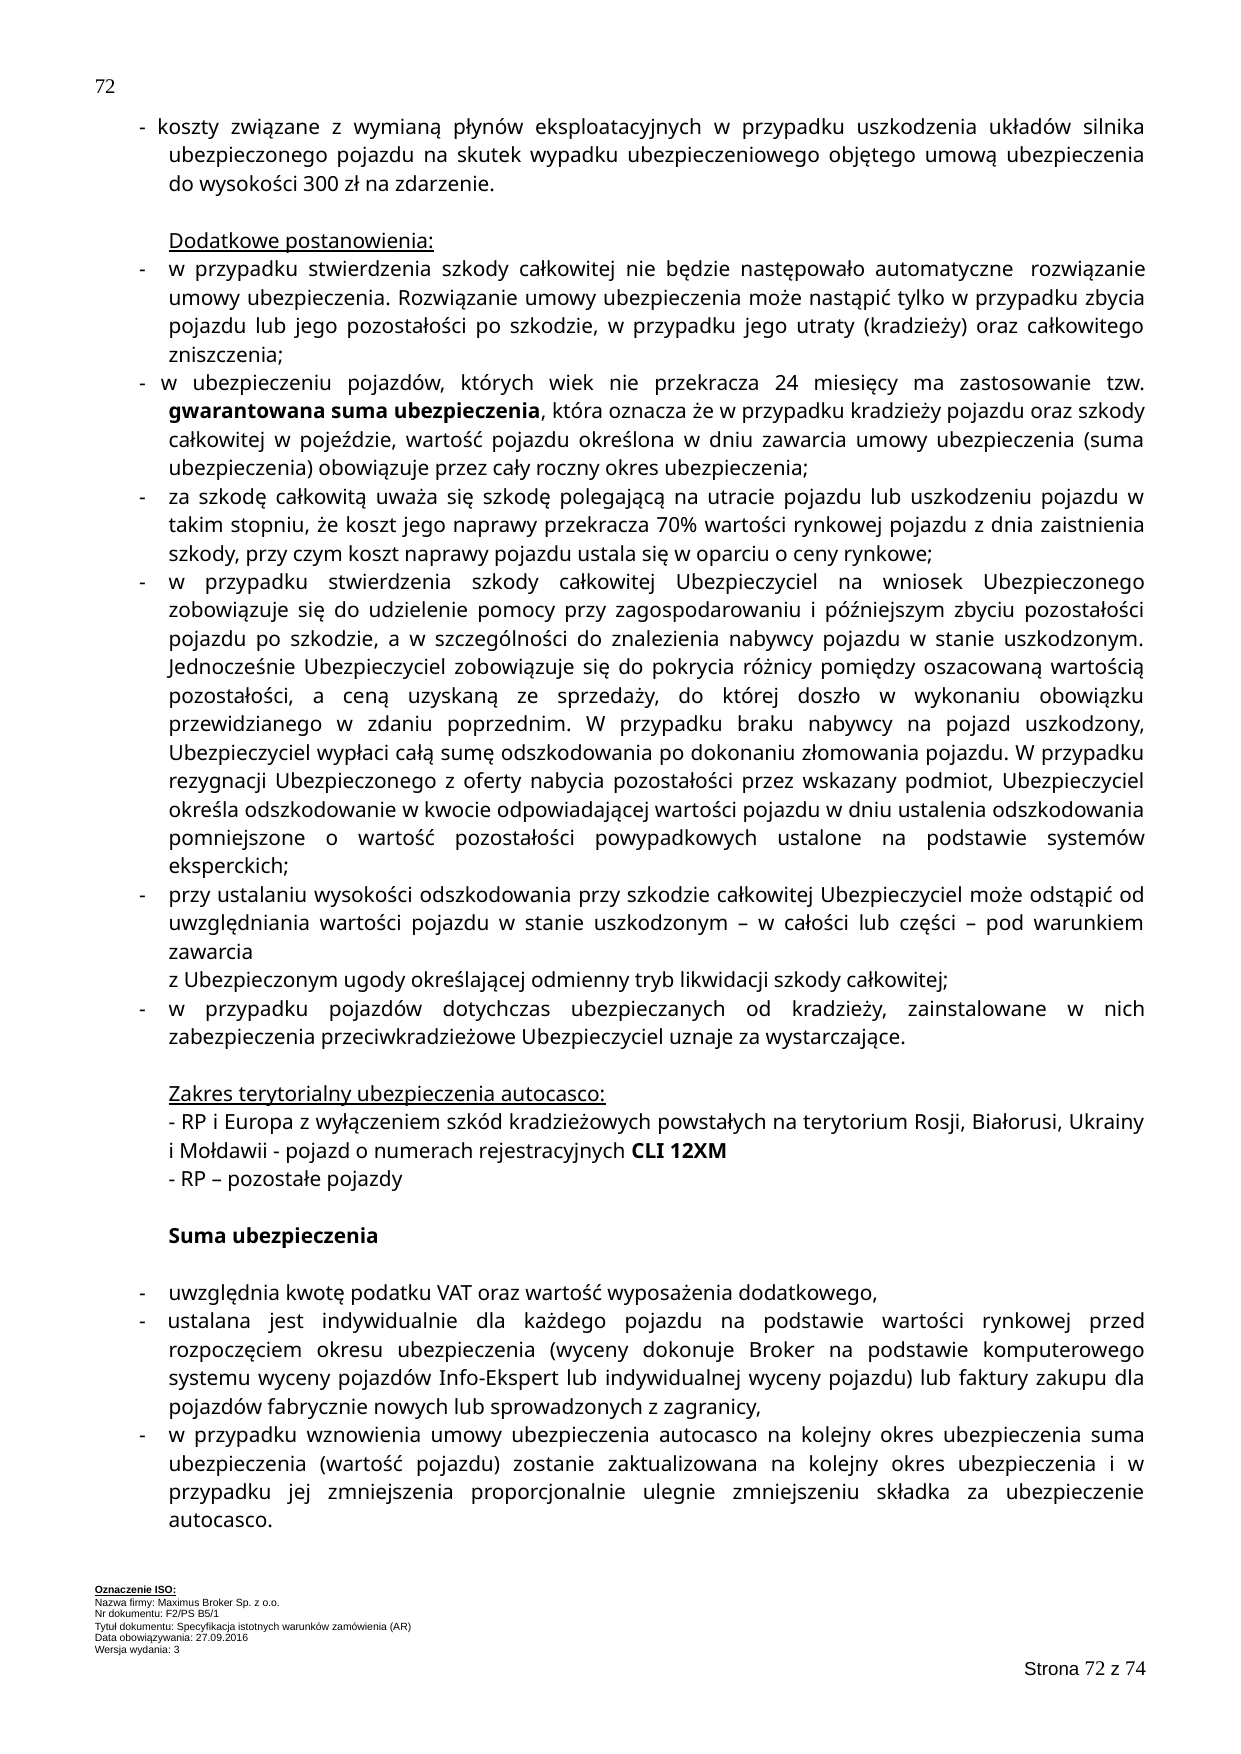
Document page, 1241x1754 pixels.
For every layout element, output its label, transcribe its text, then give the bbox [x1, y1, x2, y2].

text - RP – pozostałe pojazdy [168, 1164, 1146, 1193]
text Zakres terytorialny ubezpieczenia autocasco: [168, 1079, 1146, 1107]
text - w przypadku wznowienia umowy ubezpieczenia autocasco na kolejny okres ubezpieczenia suma ubezpieczenia (wartość pojazdu) zostanie zaktualizowana na kolejny okres ubezpieczenia i w przypadku jej zmniejszenia proporcjonalnie ulegnie zmniejszeniu składka za ubezpieczenie autocasco. [139, 1420, 1146, 1534]
text - przy ustalaniu wysokości odszkodowania przy szkodzie całkowitej Ubezpieczyciel może odstąpić od uwzględniania wartości pojazdu w stanie uszkodzonym – w całości lub części – pod warunkiem zawarcia z Ubezpieczonym ugody określającej odmienny tryb likwidacji szkody całkowitej; [139, 880, 1146, 994]
text Suma ubezpieczenia [168, 1221, 1146, 1250]
text - za szkodę całkowitą uważa się szkodę polegającą na utracie pojazdu lub uszkodzeniu pojazdu w takim stopniu, że koszt jego naprawy przekracza 70% wartości rynkowej pojazdu z dnia zaistnienia szkody, przy czym koszt naprawy pojazdu ustala się w oparciu o ceny rynkowe; [139, 482, 1146, 567]
text - w ubezpieczeniu pojazdów, których wiek nie przekracza 24 miesięcy ma zastosowanie tzw. gwarantowana suma ubezpieczenia, która oznacza że w przypadku kradzieży pojazdu oraz szkody całkowitej w pojeździe, wartość pojazdu określona w dniu zawarcia umowy ubezpieczenia (suma ubezpieczenia) obowiązuje przez cały roczny okres ubezpieczenia; [139, 368, 1146, 482]
text - w przypadku stwierdzenia szkody całkowitej nie będzie następowało automatyczne rozwiązanie umowy ubezpieczenia. Rozwiązanie umowy ubezpieczenia może nastąpić tylko w przypadku zbycia pojazdu lub jego pozostałości po szkodzie, w przypadku jego utraty (kradzieży) oraz całkowitego zniszczenia; [139, 254, 1146, 368]
text - koszty związane z wymianą płynów eksploatacyjnych w przypadku uszkodzenia układów silnika ubezpieczonego pojazdu na skutek wypadku ubezpieczeniowego objętego umową ubezpieczenia do wysokości 300 zł na zdarzenie. [139, 112, 1146, 197]
text - w przypadku stwierdzenia szkody całkowitej Ubezpieczyciel na wniosek Ubezpieczonego zobowiązuje się do udzielenie pomocy przy zagospodarowaniu i późniejszym zbyciu pozostałości pojazdu po szkodzie, a w szczególności do znalezienia nabywcy pojazdu w stanie uszkodzonym. Jednocześnie Ubezpieczyciel zobowiązuje się do pokrycia różnicy pomiędzy oszacowaną wartością pozostałości, a ceną uzyskaną ze sprzedaży, do której doszło w wykonaniu obowiązku przewidzianego w zdaniu poprzednim. W przypadku braku nabywcy na pojazd uszkodzony, Ubezpieczyciel wypłaci całą sumę odszkodowania po dokonaniu złomowania pojazdu. W przypadku rezygnacji Ubezpieczonego z oferty nabycia pozostałości przez wskazany podmiot, Ubezpieczyciel określa odszkodowanie w kwocie odpowiadającej wartości pojazdu w dniu ustalenia odszkodowania pomniejszone o wartość pozostałości powypadkowych ustalone na podstawie systemów eksperckich; [139, 567, 1146, 880]
text Dodatkowe postanowienia: [168, 226, 1146, 254]
text - uwzględnia kwotę podatku VAT oraz wartość wyposażenia dodatkowego, [139, 1278, 1146, 1307]
text - RP i Europa z wyłączeniem szkód kradzieżowych powstałych na terytorium Rosji, Białorusi, Ukrainy i Mołdawii - pojazd o numerach rejestracyjnych CLI 12XM [168, 1107, 1146, 1164]
text - w przypadku pojazdów dotychczas ubezpieczanych od kradzieży, zainstalowane w nich zabezpieczenia przeciwkradzieżowe Ubezpieczyciel uznaje za wystarczające. [139, 994, 1146, 1051]
text - ustalana jest indywidualnie dla każdego pojazdu na podstawie wartości rynkowej przed rozpoczęciem okresu ubezpieczenia (wyceny dokonuje Broker na podstawie komputerowego systemu wyceny pojazdów Info-Ekspert lub indywidualnej wyceny pojazdu) lub faktury zakupu dla pojazdów fabrycznie nowych lub sprowadzonych z zagranicy, [139, 1307, 1146, 1420]
